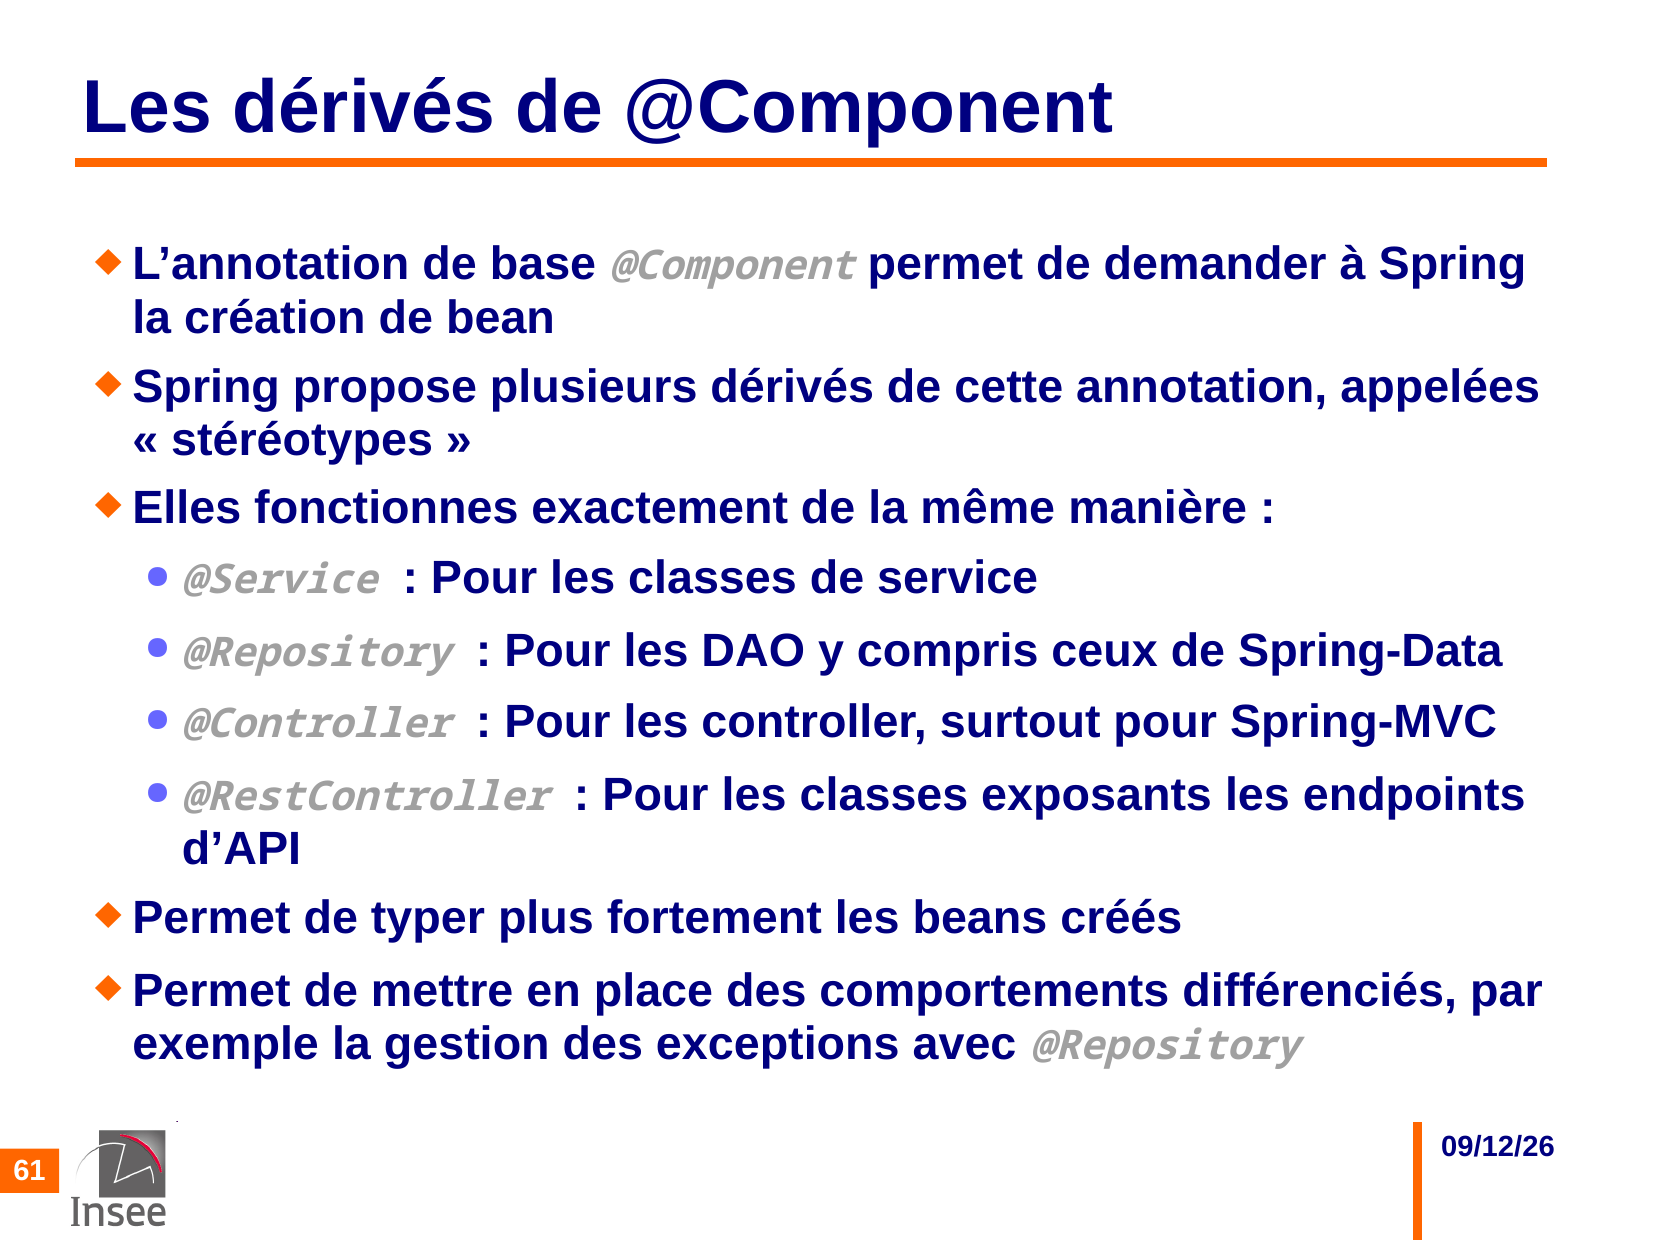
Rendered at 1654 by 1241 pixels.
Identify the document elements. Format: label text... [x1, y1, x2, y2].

list L’annotation de base @Component permet de demander à Spring la création de bean Spring propose plusieurs dérivés de cette annotation, appelées « stéréotypes » Elles fonctionnes exactement de la même manière : @Service : Pour les classes de service @Repository : Pour les DAO y compris ceux de Spring-Data @Controller : Pour les controller, surtout pour Spring-MVC @RestController : Pour les classes exposants les endpoints d’API Permet de typer plus fortement les beans créés Permet de mettre en place des comportements différenciés, par exemple la gestion des exceptions avec @Repository [82, 236, 1548, 1087]
picture [62, 1121, 178, 1241]
title Les dérivés de @Component [82, 49, 1619, 163]
